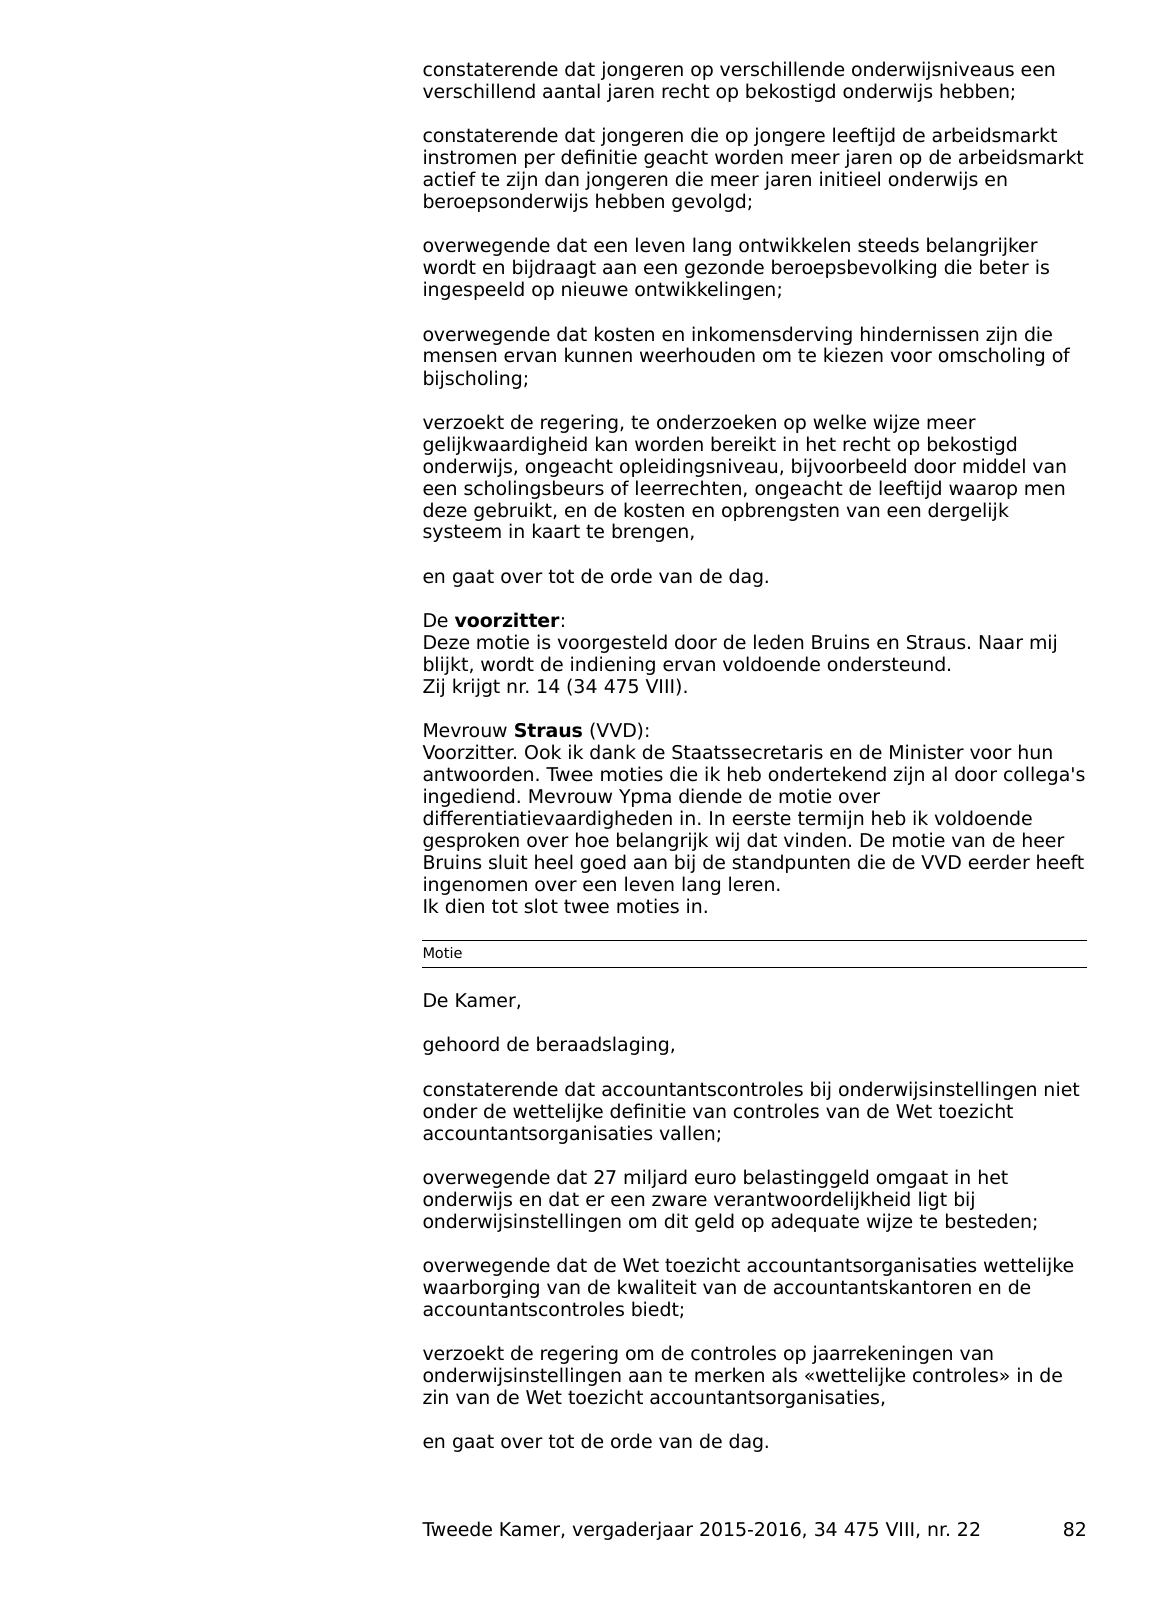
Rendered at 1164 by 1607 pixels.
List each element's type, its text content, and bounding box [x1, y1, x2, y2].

text verzoekt de regering, te onderzoeken op welke wijze meer gelijkwaardigheid kan worden bereikt in het recht op bekostigd onderwijs, ongeacht opleidingsniveau, bijvoorbeeld door middel van een scholingsbeurs of leerrechten, ongeacht de leeftijd waarop men deze gebruikt, en de kosten en opbrengsten van een dergelijk systeem in kaart te brengen, [422, 412, 1087, 543]
text overwegende dat kosten en inkomensderving hindernissen zijn die mensen ervan kunnen weerhouden om te kiezen voor omscholing of bijscholing; [422, 323, 1087, 389]
text overwegende dat 27 miljard euro belastinggeld omgaat in het onderwijs en dat er een zware verantwoordelijkheid ligt bij onderwijsinstellingen om dit geld op adequate wijze te besteden; [422, 1167, 1087, 1233]
text Zij krijgt nr. 14 (34 475 VIII). [422, 676, 1087, 698]
text constaterende dat jongeren op verschillende onderwijsniveaus een verschillend aantal jaren recht op bekostigd onderwijs hebben; [422, 59, 1087, 103]
table_header Motie [422, 941, 1087, 967]
text verzoekt de regering om de controles op jaarrekeningen van onderwijsinstellingen aan te merken als «wettelijke controles» in de zin van de Wet toezicht accountantsorganisaties, [422, 1343, 1087, 1409]
text De Kamer, [422, 990, 1087, 1012]
text Ik dien tot slot twee moties in. [422, 896, 1087, 918]
text constaterende dat jongeren die op jongere leeftijd de arbeidsmarkt instromen per definitie geacht worden meer jaren op de arbeidsmarkt actief te zijn dan jongeren die meer jaren initieel onderwijs en beroepsonderwijs hebben gevolgd; [422, 125, 1087, 213]
text De voorzitter: [422, 610, 1087, 632]
text overwegende dat een leven lang ontwikkelen steeds belangrijker wordt en bijdraagt aan een gezonde beroepsbevolking die beter is ingespeeld op nieuwe ontwikkelingen; [422, 235, 1087, 301]
text en gaat over tot de orde van de dag. [422, 1431, 1087, 1453]
text gehoord de beraadslaging, [422, 1034, 1087, 1056]
text constaterende dat accountantscontroles bij onderwijsinstellingen niet onder de wettelijke definitie van controles van de Wet toezicht accountantsorganisaties vallen; [422, 1078, 1087, 1144]
text en gaat over tot de orde van de dag. [422, 566, 1087, 588]
text Voorzitter. Ook ik dank de Staatssecretaris en de Minister voor hun antwoorden. Twee moties die ik heb ondertekend zijn al door collega's ingediend. Mevrouw Ypma diende de motie over differentiatievaardigheden in. In eerste termijn heb ik voldoende gesproken over hoe belangrijk wij dat vinden. De motie van de heer Bruins sluit heel goed aan bij de standpunten die de VVD eerder heeft ingenomen over een leven lang leren. [422, 742, 1087, 896]
text Mevrouw Straus (VVD): [422, 720, 1087, 742]
text Deze motie is voorgesteld door de leden Bruins en Straus. Naar mij blijkt, wordt de indiening ervan voldoende ondersteund. [422, 632, 1087, 676]
text overwegende dat de Wet toezicht accountantsorganisaties wettelijke waarborging van de kwaliteit van de accountantskantoren en de accountantscontroles biedt; [422, 1255, 1087, 1321]
